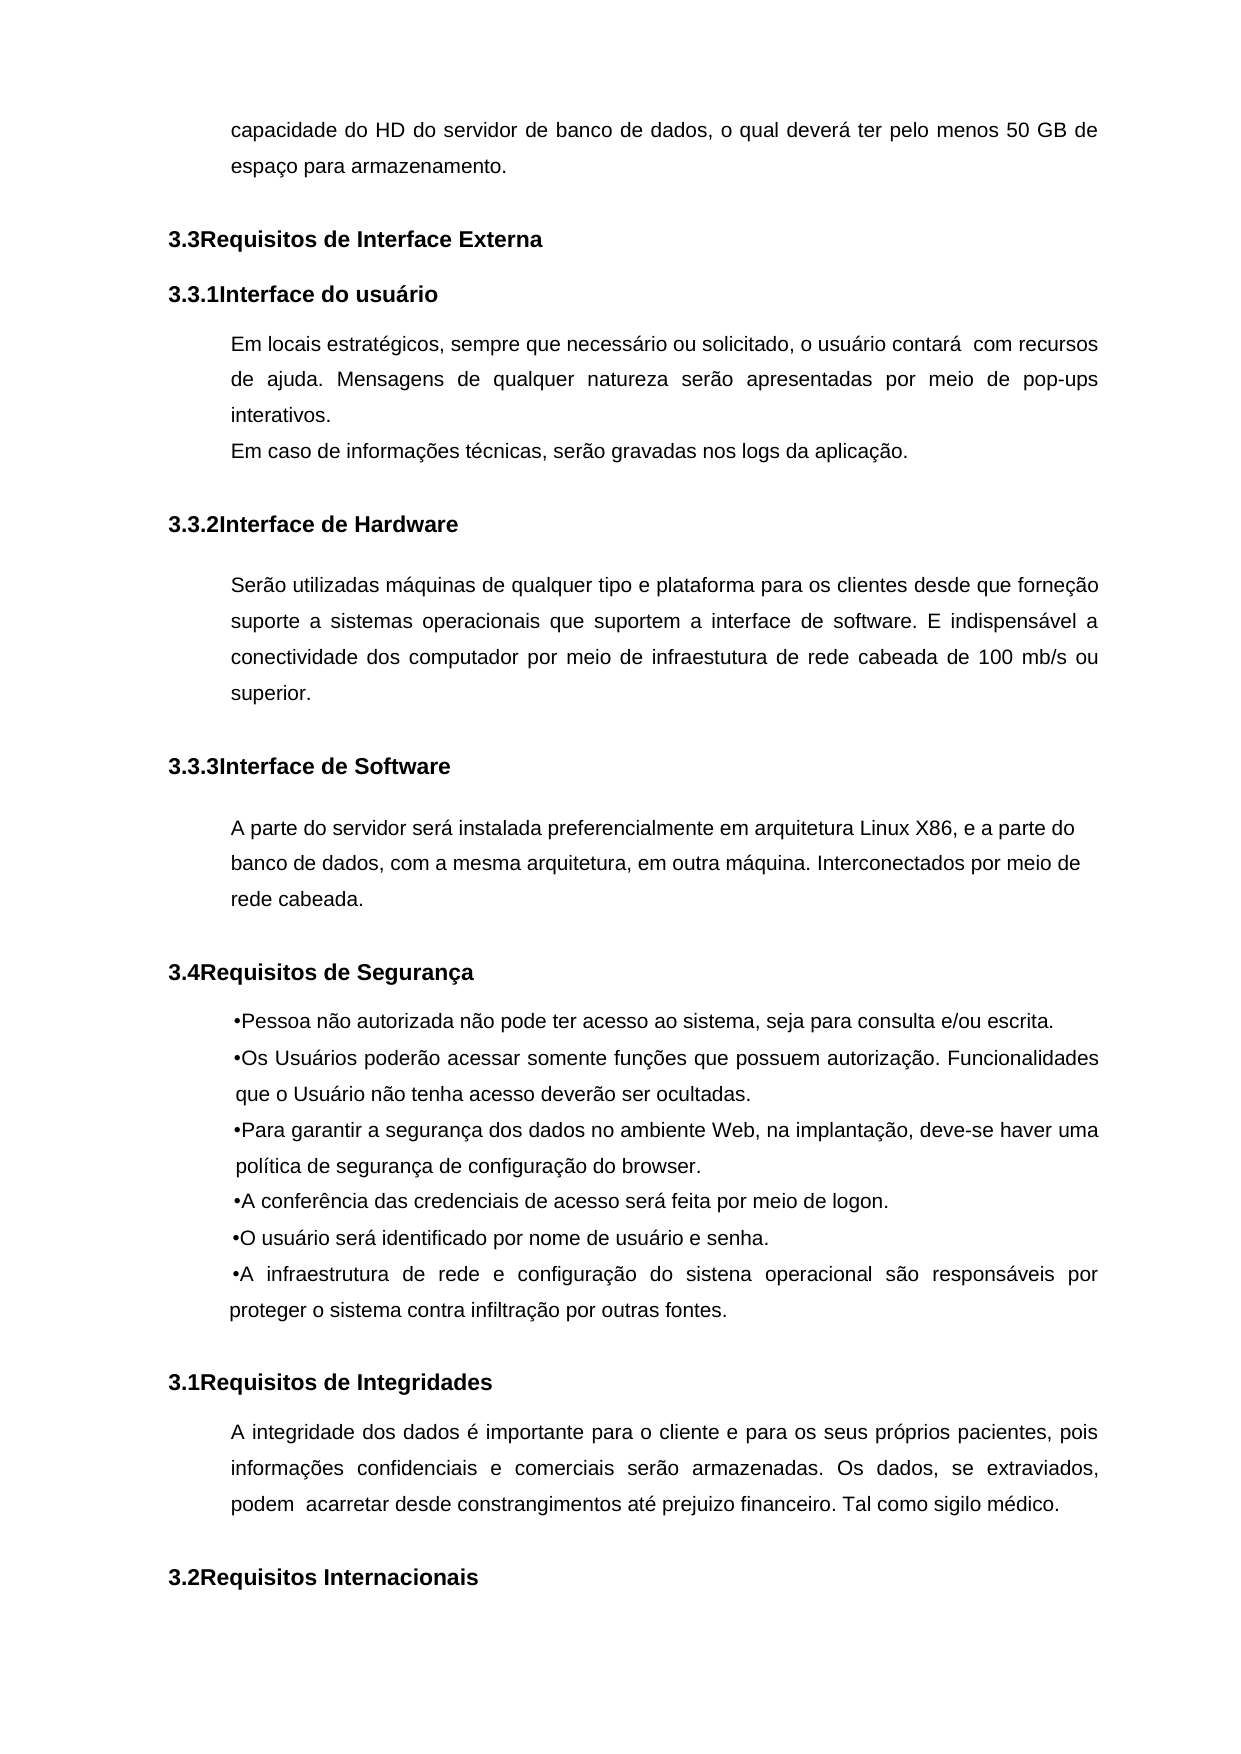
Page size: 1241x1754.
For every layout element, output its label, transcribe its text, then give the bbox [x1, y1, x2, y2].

subtitle Requisitos Internacionais [168, 1563, 1100, 1590]
subtitle Interface de Hardware [168, 511, 1100, 537]
text capacidade do HD do servidor de banco de dados, o qual deverá ter pelo menos 50 GB de espaço para armazenamento. [231, 118, 1100, 178]
text A integridade dos dados é importante para o cliente e para os seus próprios pacientes, pois informações confidenciais e comerciais serão armazenadas. Os dados, se extraviados, podem acarretar desde constrangimentos até prejuizo financeiro. Tal como sigilo médico. [231, 1420, 1100, 1516]
subtitle Requisitos de Integridades [168, 1369, 1100, 1396]
list A infraestrutura de rede e configuração do sistena operacional são responsáveis por proteger o sistema contra infiltração por outras fontes. [229, 1261, 1100, 1321]
text Em caso de informações técnicas, serão gravadas nos logs da aplicação. [231, 439, 1100, 463]
text A parte do servidor será instalada preferencialmente em arquitetura Linux X86, e a parte do banco de dados, com a mesma arquitetura, em outra máquina. Interconectados por meio de rede cabeada. [231, 815, 1100, 911]
subtitle Interface de Software [168, 753, 1100, 779]
text Em locais estratégicos, sempre que necessário ou solicitado, o usuário contará com recursos de ajuda. Mensagens de qualquer natureza serão apresentadas por meio de pop-ups interativos. [231, 331, 1100, 427]
subtitle Interface do usuário [168, 281, 1100, 307]
subtitle Requisitos de Segurança [168, 959, 1100, 985]
list Pessoa não autorizada não pode ter acesso ao sistema, seja para consulta e/ou escrita. [234, 1009, 1100, 1033]
subtitle Requisitos de Interface Externa [168, 226, 1100, 252]
text Serão utilizadas máquinas de qualquer tipo e plataforma para os clientes desde que forneção suporte a sistemas operacionais que suportem a interface de software. E indispensável a conectividade dos computador por meio de infraestutura de rede cabeada de 100 mb/s ou superior. [231, 573, 1100, 705]
list Os Usuários poderão acessar somente funções que possuem autorização. Funcionalidades que o Usuário não tenha acesso deverão ser ocultadas. [234, 1045, 1100, 1105]
list O usuário será identificado por nome de usuário e senha. [229, 1225, 1100, 1249]
list Para garantir a segurança dos dados no ambiente Web, na implantação, deve-se haver uma política de segurança de configuração do browser. [234, 1117, 1100, 1177]
list A conferência das credenciais de acesso será feita por meio de logon. [234, 1189, 1100, 1213]
